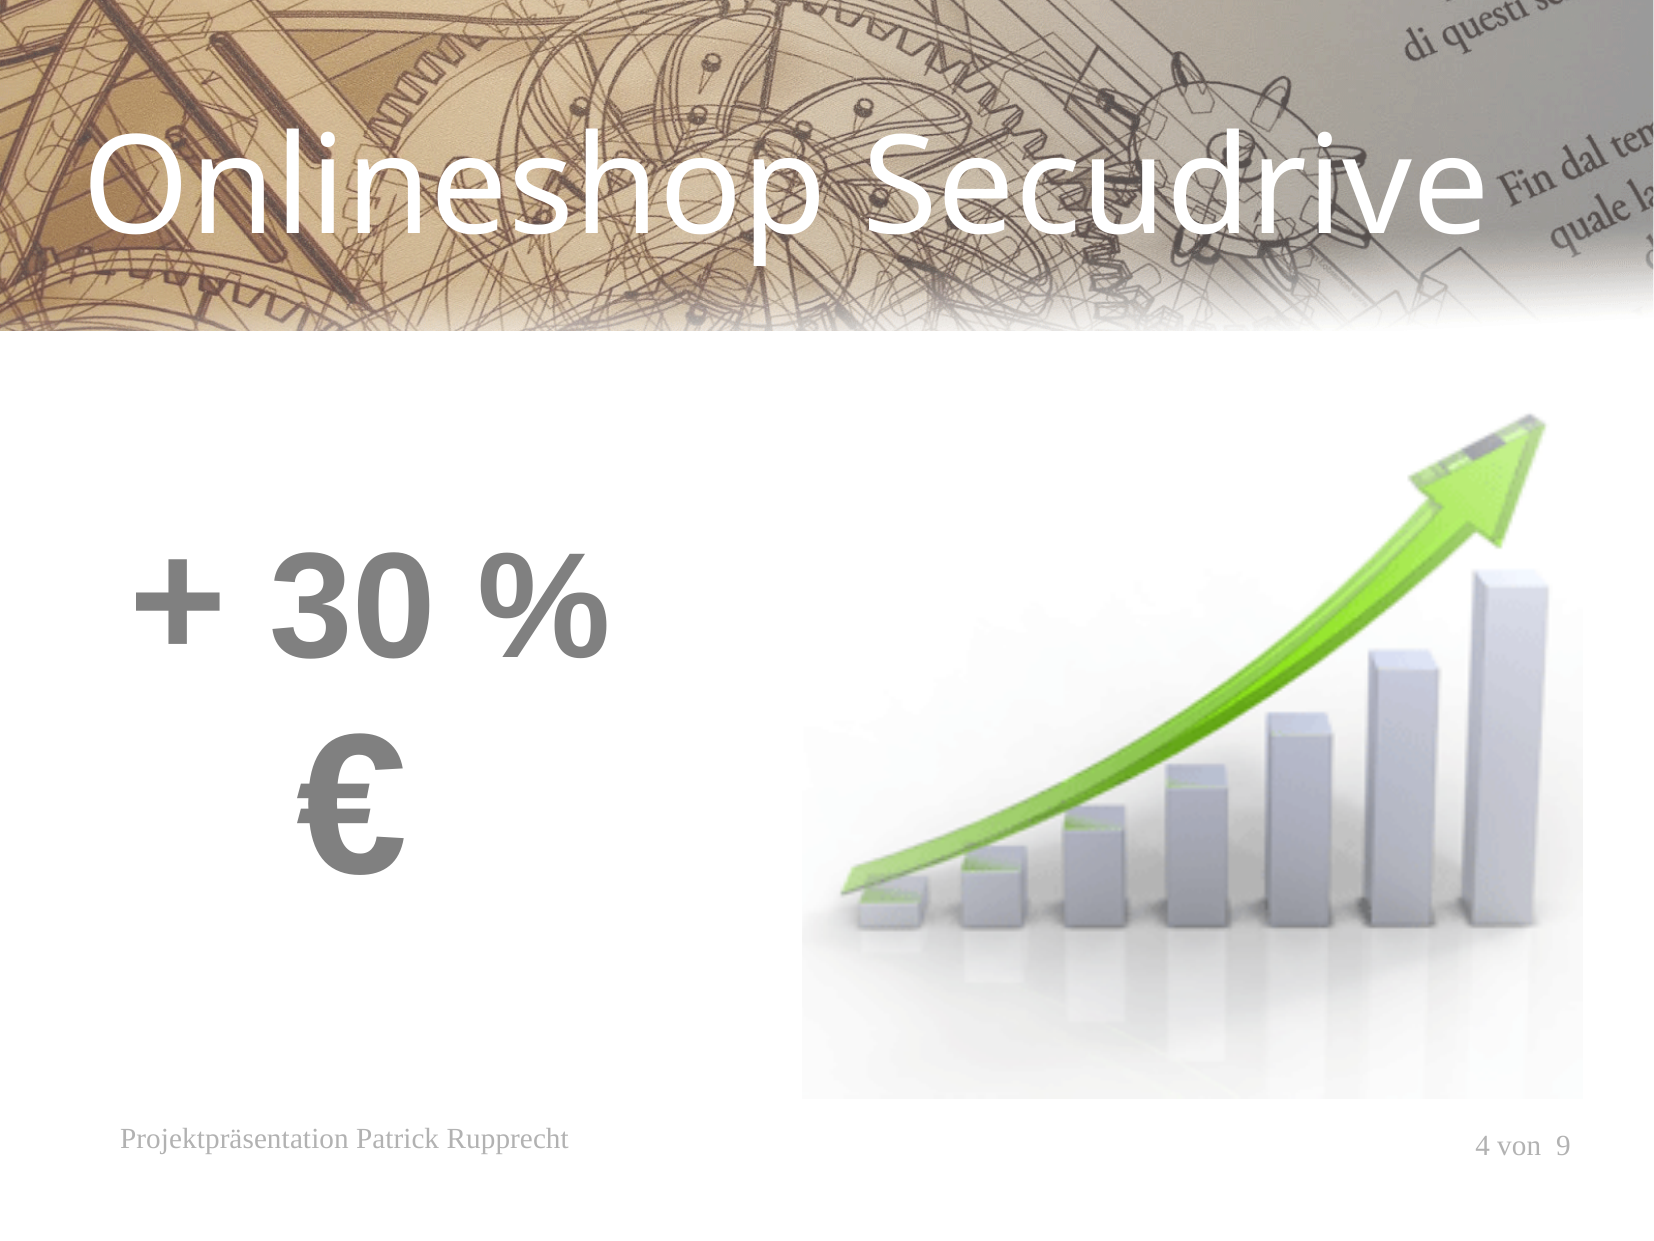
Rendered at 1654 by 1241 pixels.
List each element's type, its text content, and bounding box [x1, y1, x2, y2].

title Onlineshop Secudrive [82, 76, 1571, 284]
picture [0, 0, 1654, 331]
picture [802, 370, 1583, 1099]
subtitle + 30 % € [129, 356, 779, 951]
